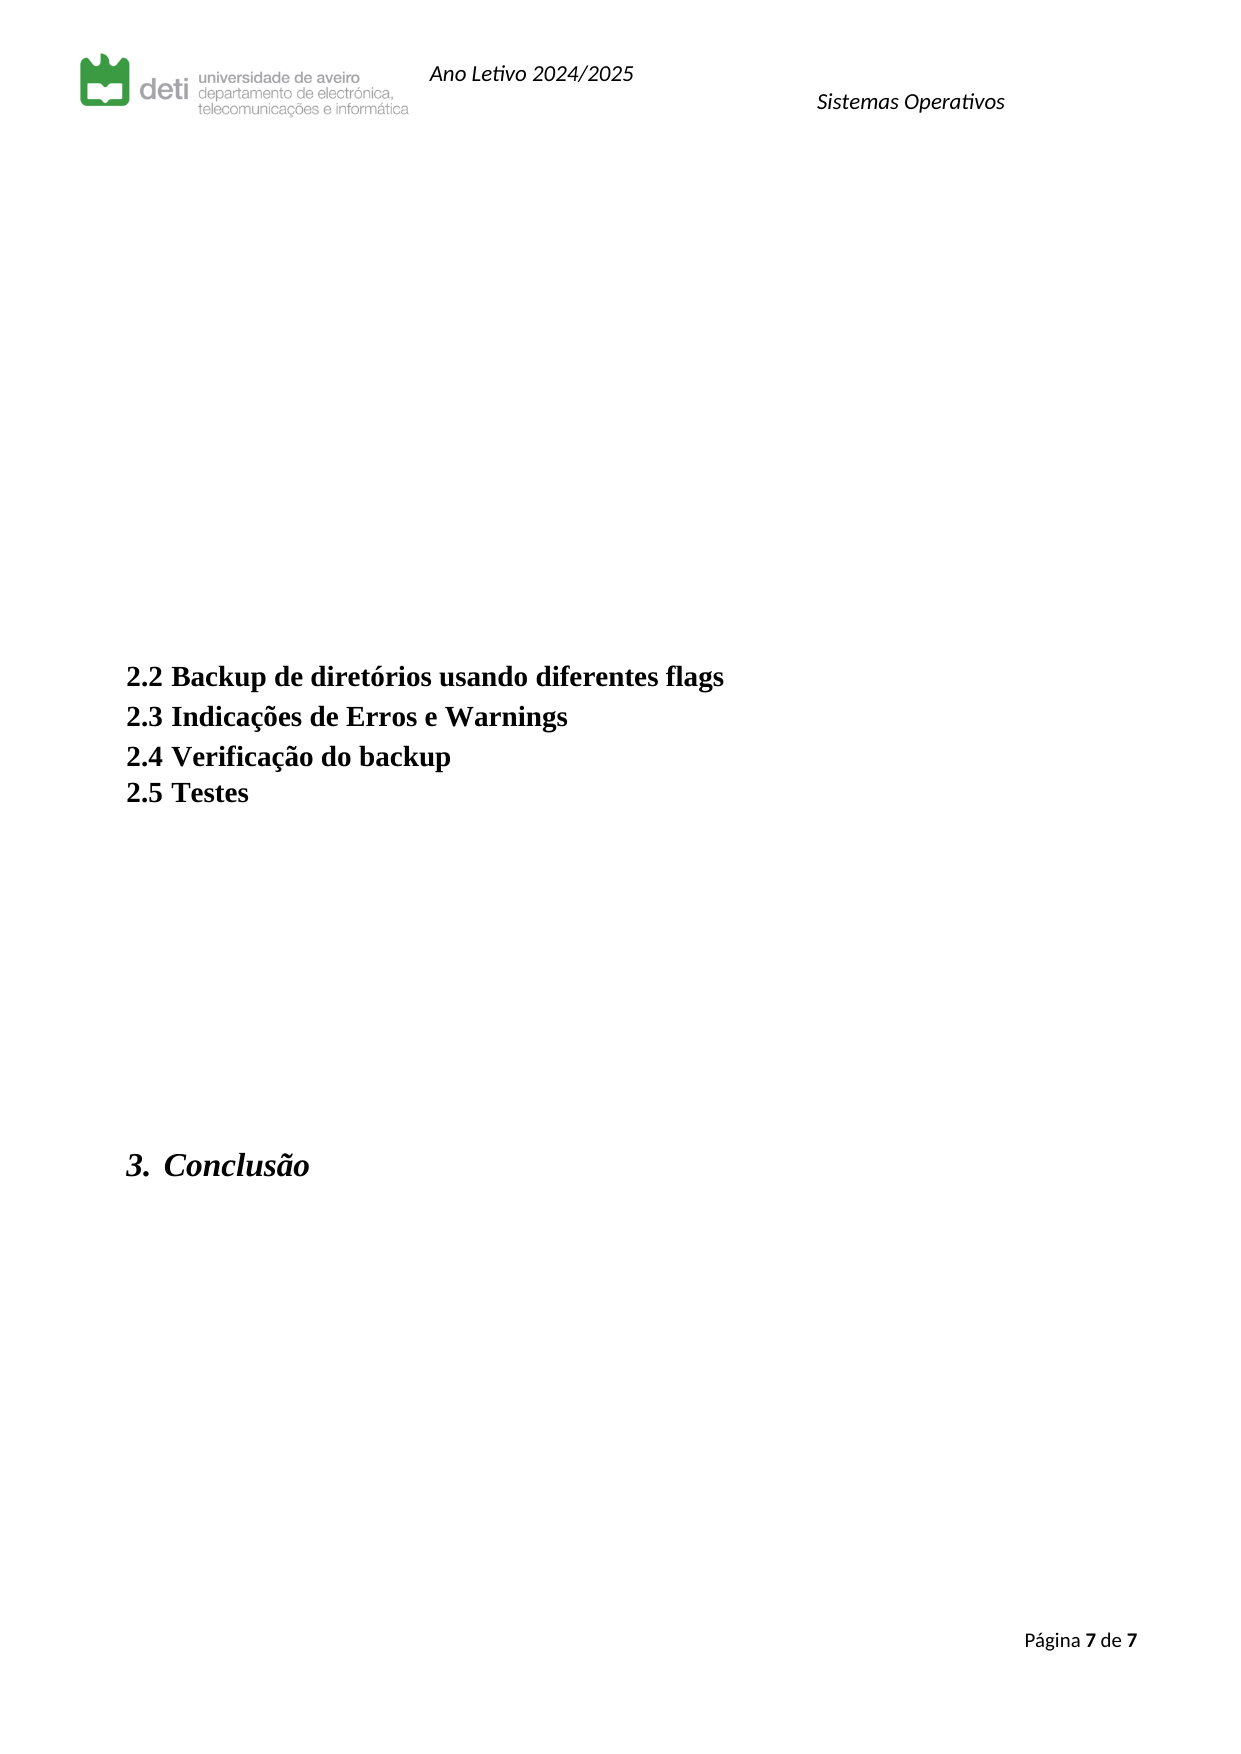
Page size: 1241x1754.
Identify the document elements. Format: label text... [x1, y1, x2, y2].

subtitle Conclusão [126, 1145, 1137, 1183]
subtitle Indicações de Erros e Warnings [126, 699, 1137, 732]
picture [78, 48, 410, 118]
list Testes [126, 775, 1137, 809]
subtitle Backup de diretórios usando diferentes flags [126, 659, 1137, 692]
subtitle Verificação do backup [126, 739, 1137, 773]
